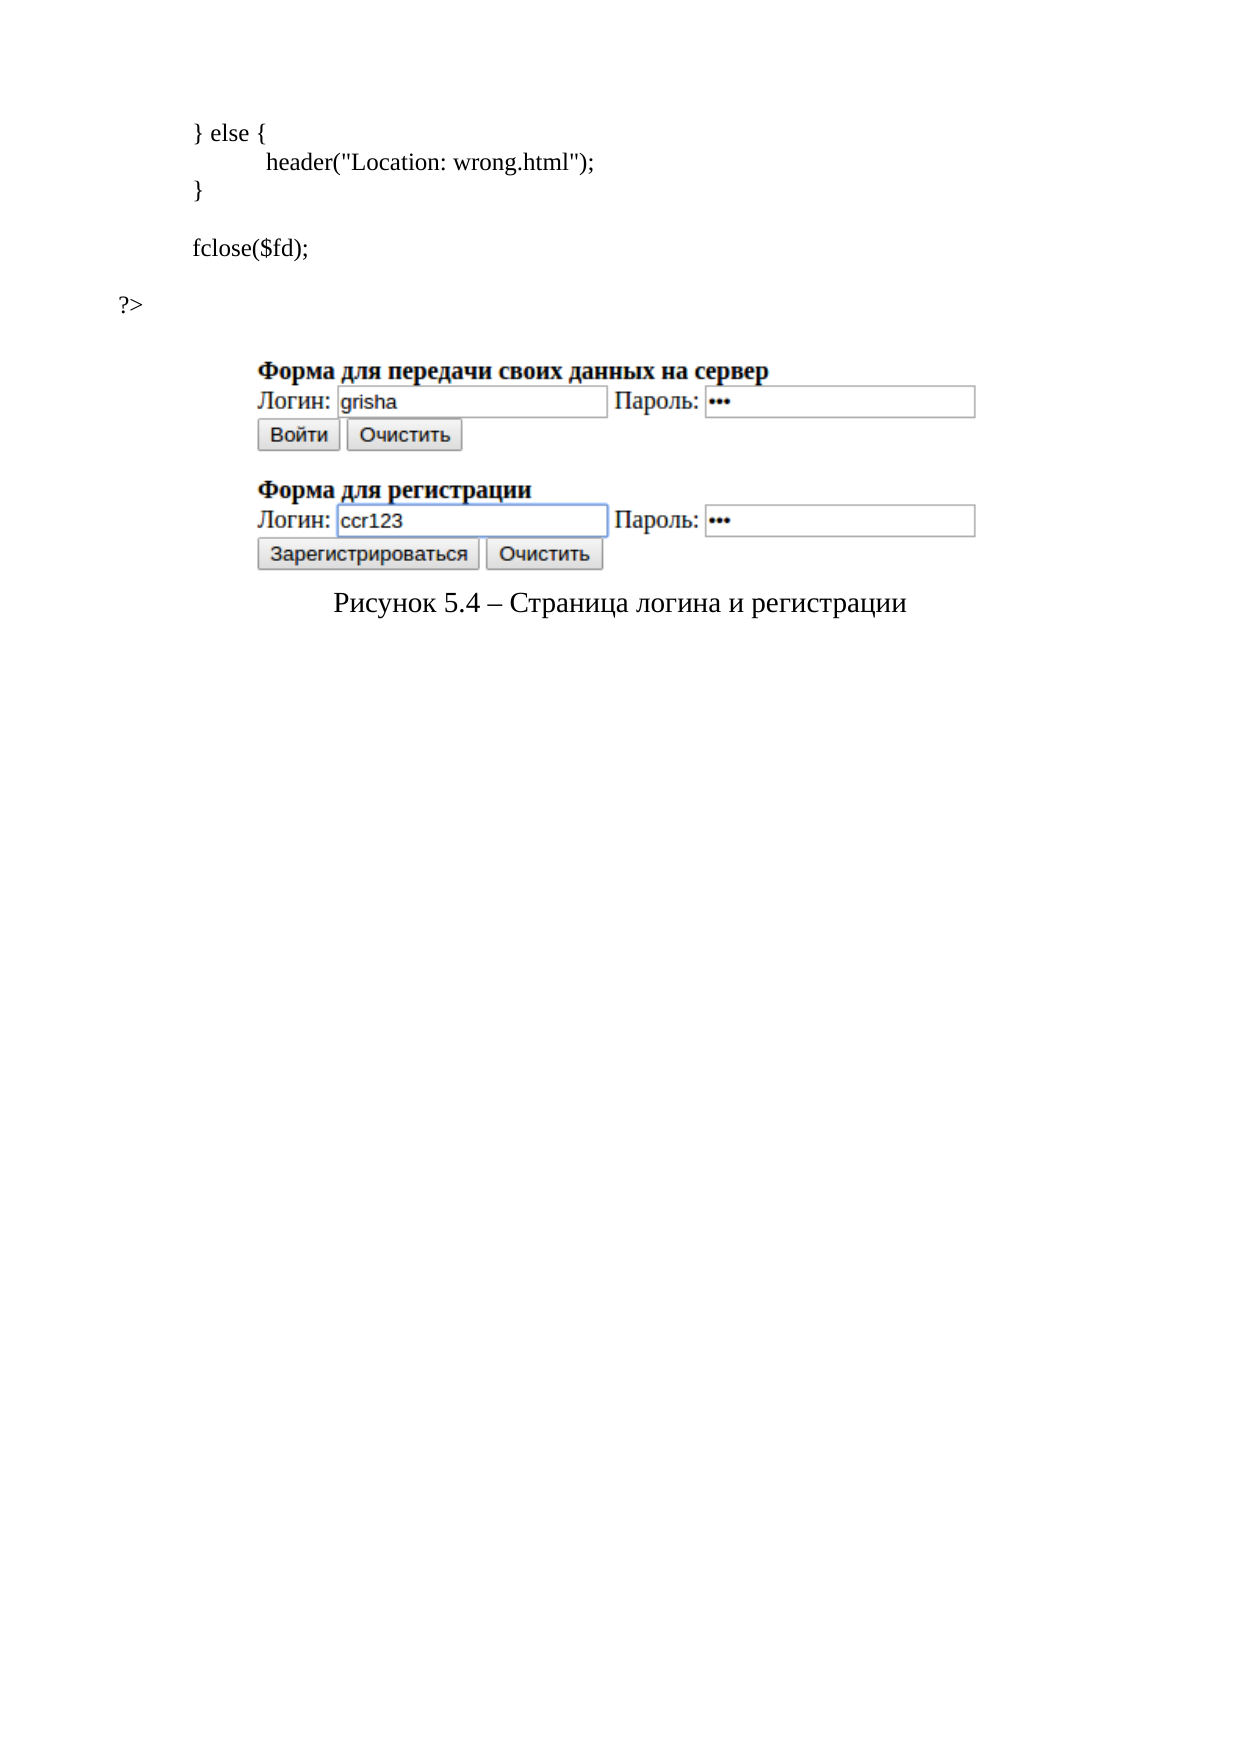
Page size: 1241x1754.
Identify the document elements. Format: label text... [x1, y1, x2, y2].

text Рисунок 5.4 – Страница логина и регистрации [118, 586, 1122, 619]
text } else { [118, 118, 1122, 147]
text } [118, 176, 1122, 204]
text header("Location: wrong.html"); [118, 147, 1122, 176]
text fclose($fd); [118, 233, 1122, 262]
text ?> [118, 291, 1122, 319]
picture [250, 348, 990, 586]
